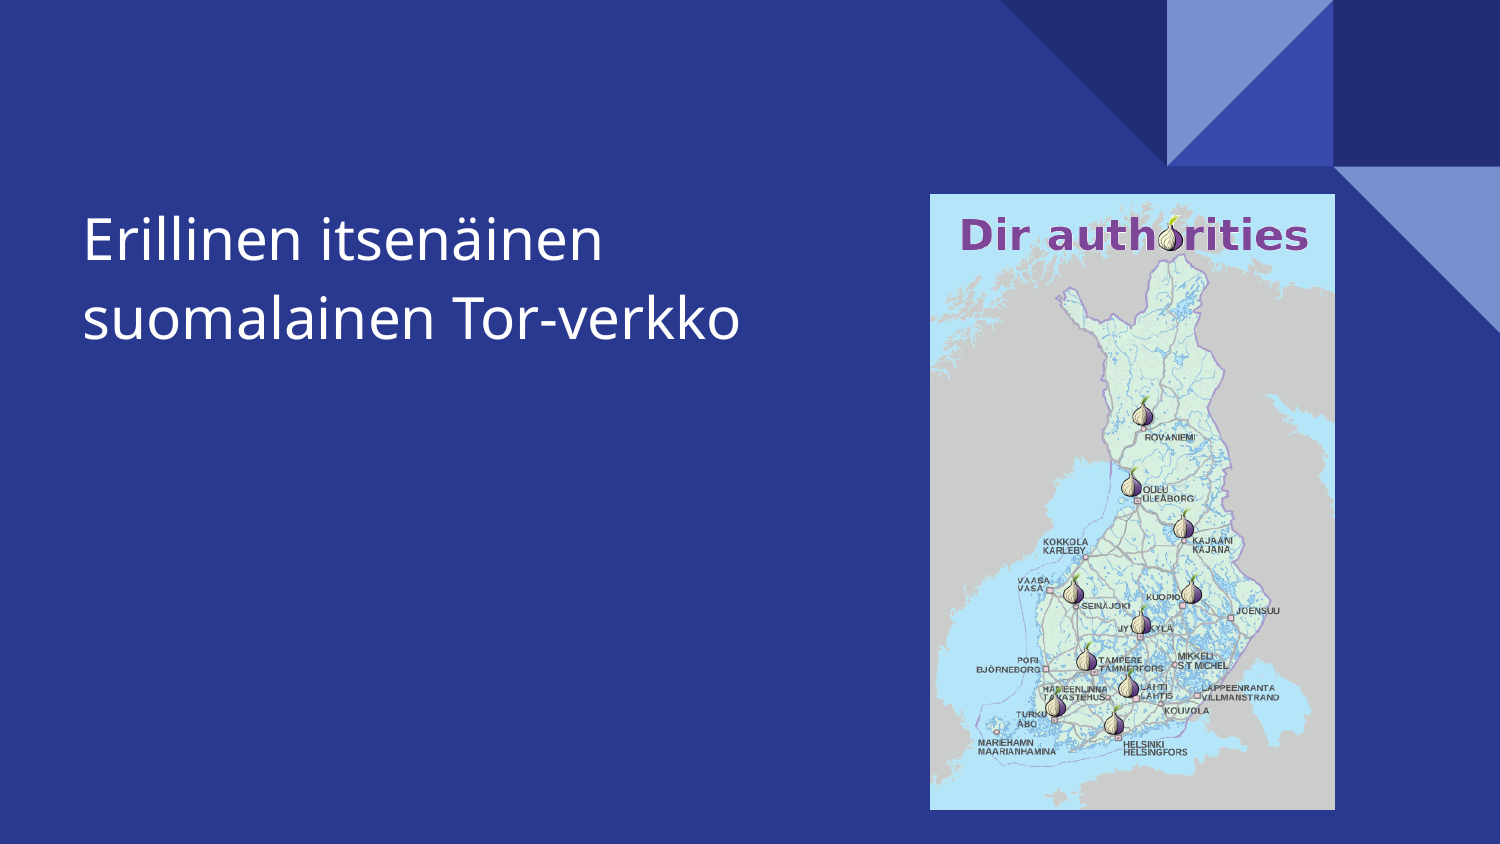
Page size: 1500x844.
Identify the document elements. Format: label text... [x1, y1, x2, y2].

picture [930, 194, 1335, 811]
text_box Erillinen itsenäinen suomalainen Tor-verkko [82, 210, 886, 346]
